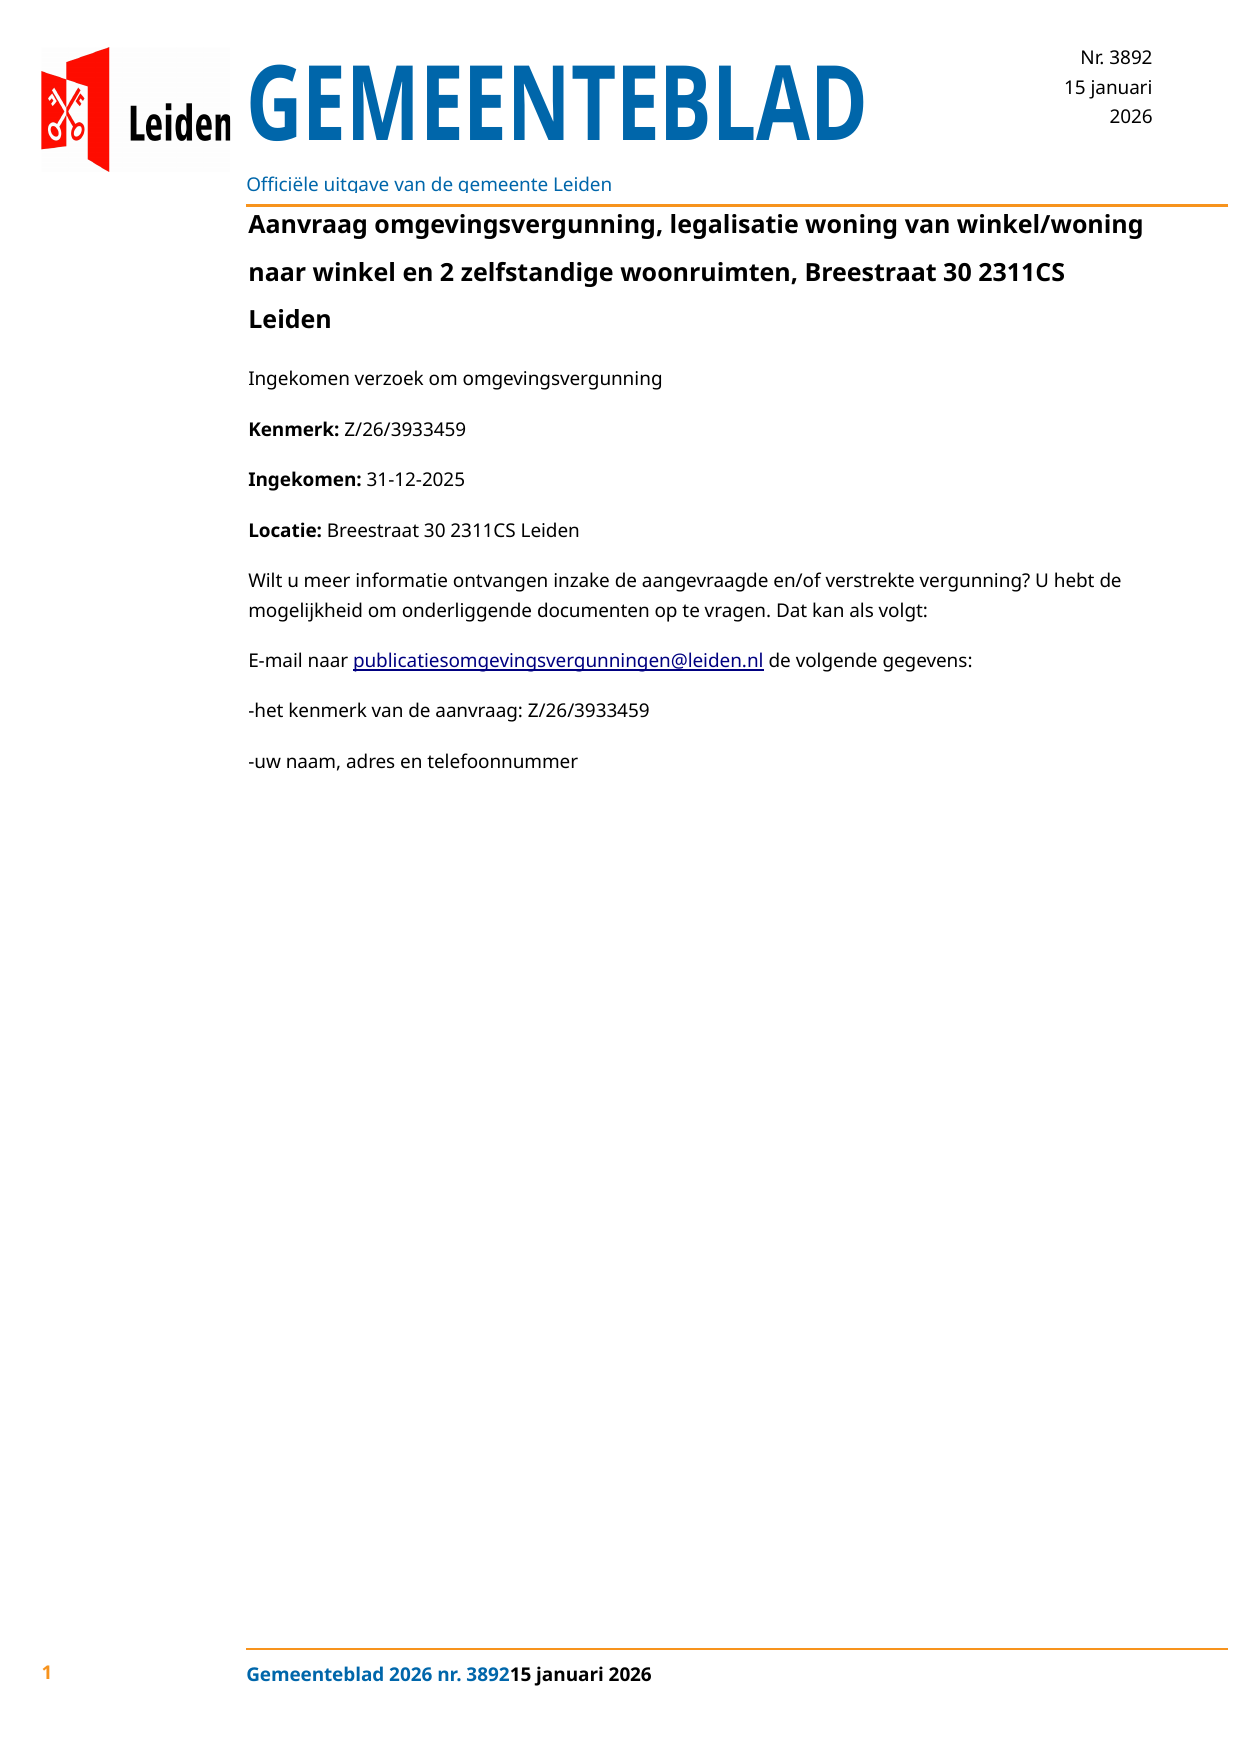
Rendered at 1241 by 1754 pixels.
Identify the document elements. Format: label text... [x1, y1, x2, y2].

text Kenmerk: Z/26/3933459 [248, 416, 1152, 442]
text Locatie: Breestraat 30 2311CS Leiden [248, 517, 1152, 542]
text Wilt u meer informatie ontvangen inzake de aangevraagde en/of verstrekte vergunning? U hebt de mogelijkheid om onderliggende documenten op te vragen. Dat kan als volgt: [248, 567, 1152, 622]
text -uw naam, adres en telefoonnummer [248, 748, 1152, 774]
text Ingekomen verzoek om omgevingsvergunning [248, 366, 1152, 391]
text -het kenmerk van de aanvraag: Z/26/3933459 [248, 698, 1152, 723]
text Ingekomen: 31-12-2025 [248, 466, 1152, 492]
text Aanvraag omgevingsvergunning, legalisatie woning van winkel/woning naar winkel en 2 zelfstandige woonruimten, Breestraat 30 2311CS Leiden [248, 207, 1152, 336]
text E-mail naar publicatiesomgevingsvergunningen@leiden.nl de volgende gegevens: [248, 647, 1152, 673]
picture [41, 47, 231, 172]
